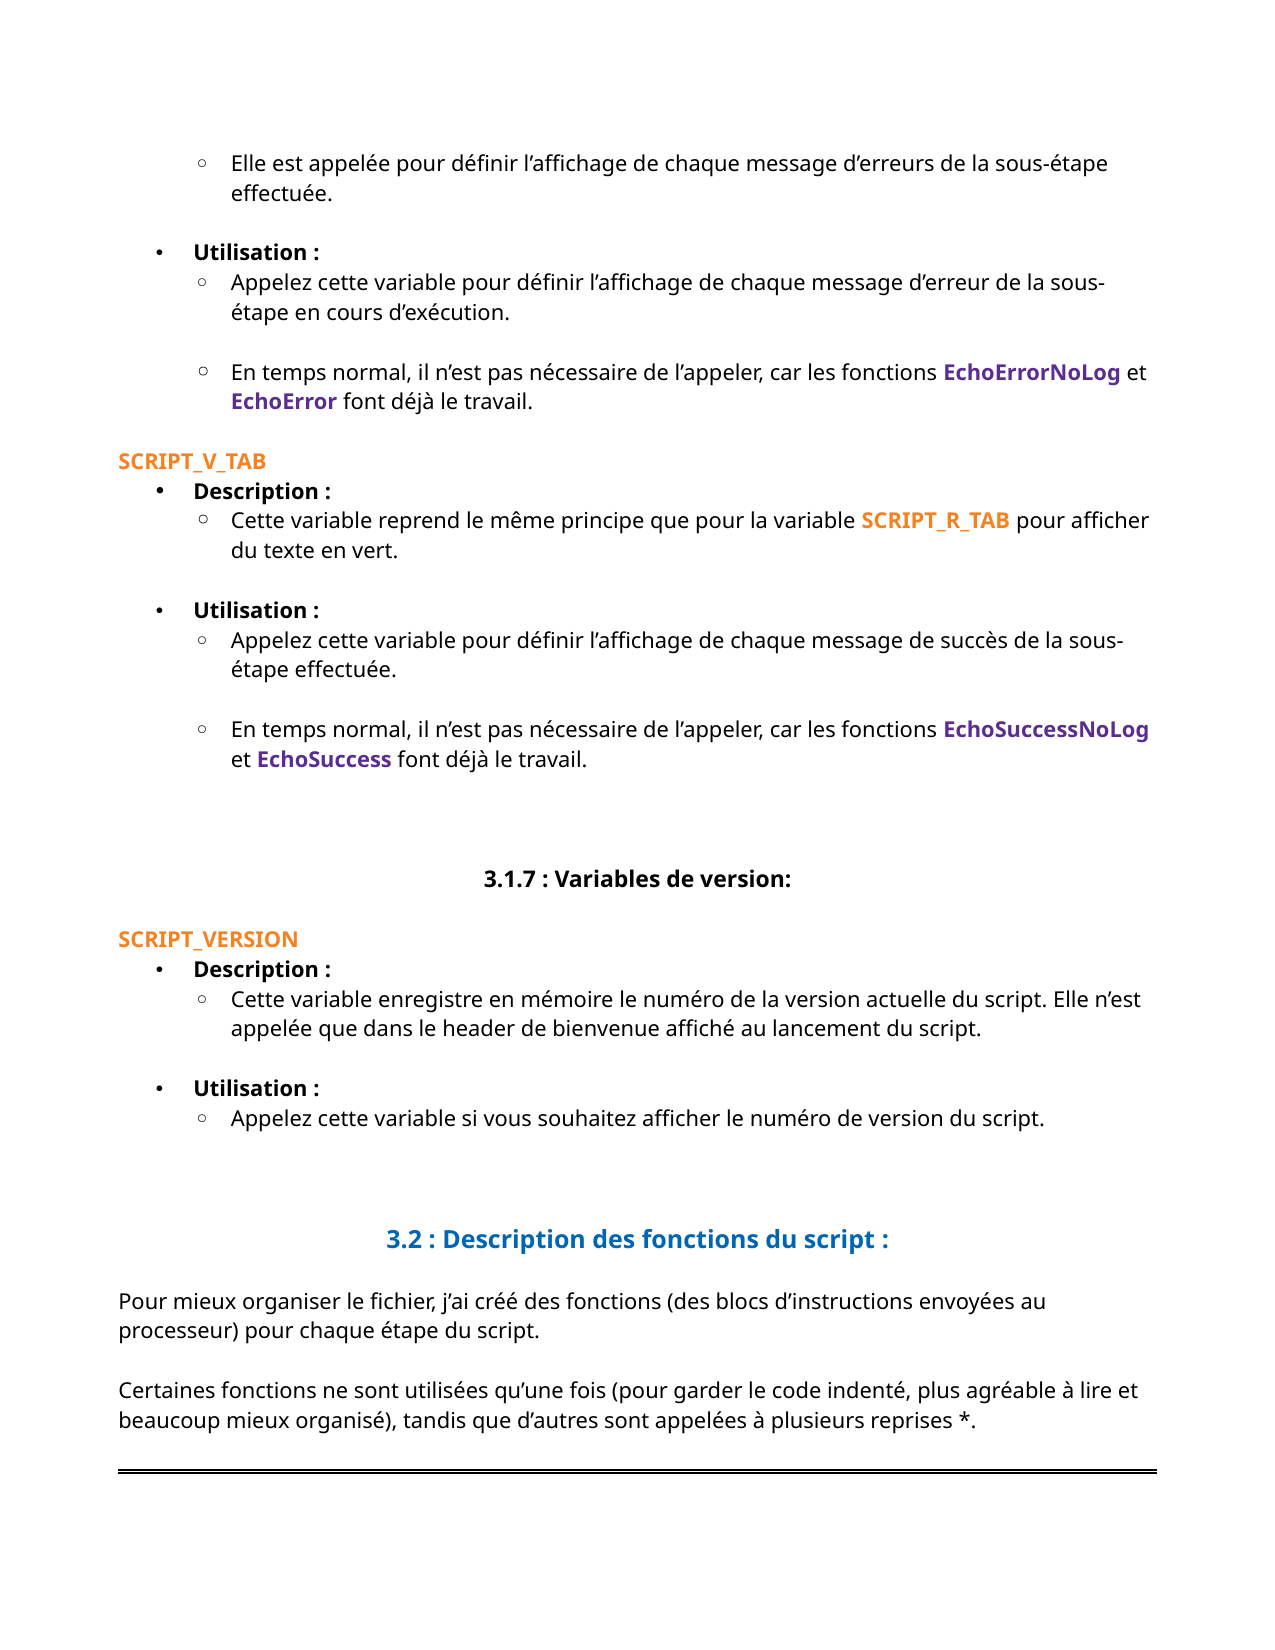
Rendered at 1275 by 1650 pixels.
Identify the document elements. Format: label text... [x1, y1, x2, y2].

list Appelez cette variable si vous souhaitez afficher le numéro de version du script. [193, 1103, 1157, 1132]
list Appelez cette variable pour définir l’affichage de chaque message de succès de la sous-étape effectuée. [193, 624, 1157, 684]
text SCRIPT_VERSION [118, 924, 1157, 954]
list En temps normal, il n’est pas nécessaire de l’appeler, car les fonctions EchoErrorNoLog et EchoError font déjà le travail. [193, 356, 1157, 416]
text SCRIPT_V_TAB [118, 446, 1157, 476]
list En temps normal, il n’est pas nécessaire de l’appeler, car les fonctions EchoSuccessNoLog et EchoSuccess font déjà le travail. [193, 714, 1157, 773]
list Description : [156, 954, 1157, 983]
list Cette variable enregistre en mémoire le numéro de la version actuelle du script. Elle n’est appelée que dans le header de bienvenue affiché au lancement du script. [193, 983, 1157, 1043]
list Cette variable reprend le même principe que pour la variable SCRIPT_R_TAB pour afficher du texte en vert. [193, 505, 1157, 565]
text 3.2 : Description des fonctions du script : [118, 1222, 1157, 1256]
list Utilisation : [156, 237, 1157, 267]
list Description : [156, 476, 1157, 505]
list Utilisation : [156, 1073, 1157, 1103]
list Utilisation : [156, 595, 1157, 624]
list Elle est appelée pour définir l’affichage de chaque message d’erreurs de la sous-étape effectuée. [193, 148, 1157, 207]
list Appelez cette variable pour définir l’affichage de chaque message d’erreur de la sous-étape en cours d’exécution. [193, 267, 1157, 327]
text Certaines fonctions ne sont utilisées qu’une fois (pour garder le code indenté, plus agréable à lire et beaucoup mieux organisé), tandis que d’autres sont appelées à plusieurs reprises *. [118, 1375, 1157, 1435]
text 3.1.7 : Variables de version: [118, 863, 1157, 894]
text Pour mieux organiser le fichier, j’ai créé des fonctions (des blocs d’instructions envoyées au processeur) pour chaque étape du script. [118, 1286, 1157, 1345]
